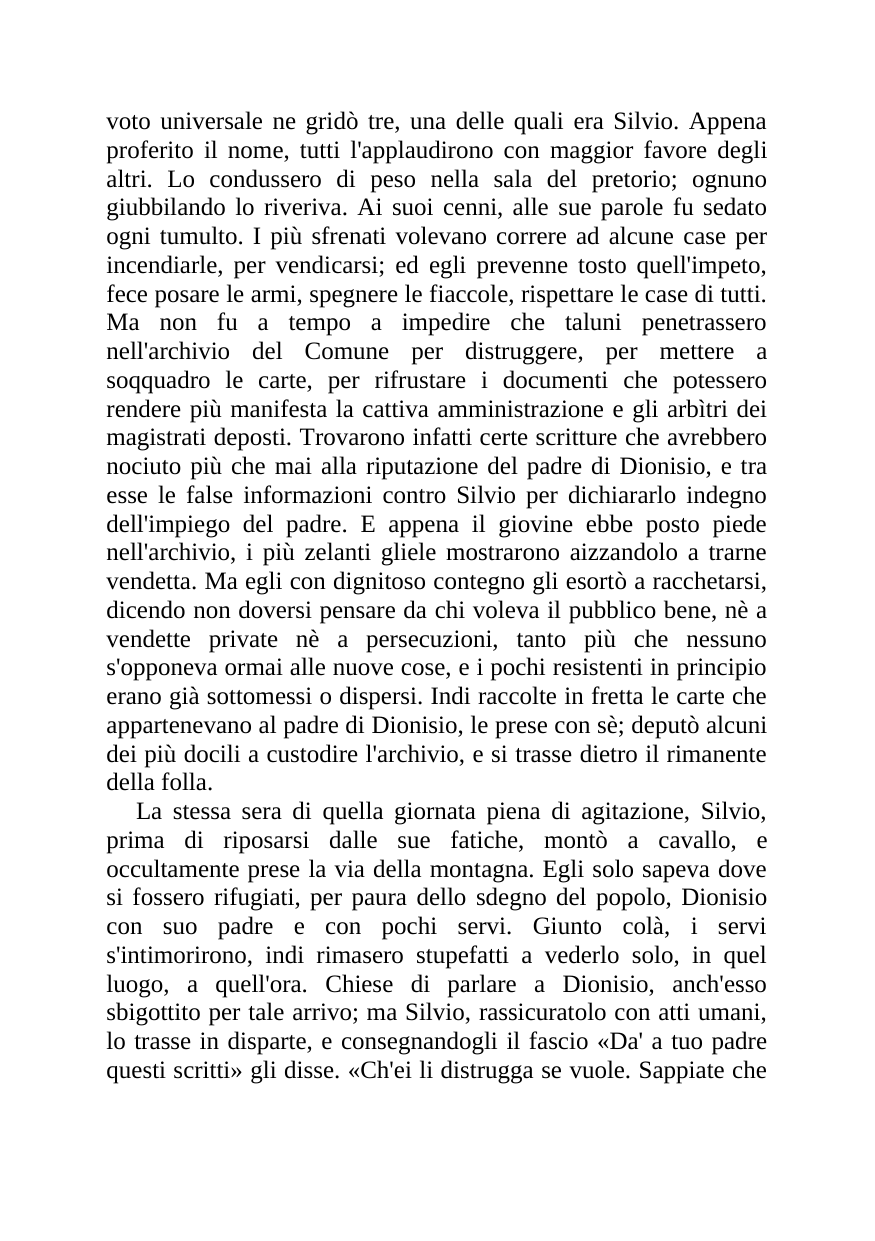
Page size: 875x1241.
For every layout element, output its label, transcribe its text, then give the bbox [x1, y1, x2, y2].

text voto universale ne gridò tre, una delle quali era Silvio. Appena proferito il nome, tutti l'applaudirono con maggior favore degli altri. Lo condussero di peso nella sala del pretorio; ognuno giubbilando lo riveriva. Ai suoi cenni, alle sue parole fu sedato ogni tumulto. I più sfrenati volevano correre ad alcune case per incendiarle, per vendicarsi; ed egli prevenne tosto quell'impeto, fece posare le armi, spegnere le fiaccole, rispettare le case di tutti. Ma non fu a tempo a impedire che taluni penetrassero nell'archivio del Comune per distruggere, per mettere a soqquadro le carte, per rifrustare i documenti che potessero rendere più manifesta la cattiva amministrazione e gli arbìtri dei magistrati deposti. Trovarono infatti certe scritture che avrebbero nociuto più che mai alla riputazione del padre di Dionisio, e tra esse le false informazioni contro Silvio per dichiararlo indegno dell'impiego del padre. E appena il giovine ebbe posto piede nell'archivio, i più zelanti gliele mostrarono aizzandolo a trarne vendetta. Ma egli con dignitoso contegno gli esortò a racchetarsi, dicendo non doversi pensare da chi voleva il pubblico bene, nè a vendette private nè a persecuzioni, tanto più che nessuno s'opponeva ormai alle nuove cose, e i pochi resistenti in principio erano già sottomessi o dispersi. Indi raccolte in fretta le carte che appartenevano al padre di Dionisio, le prese con sè; deputò alcuni dei più docili a custodire l'archivio, e si trasse dietro il rimanente della folla. [106, 106, 768, 796]
text La stessa sera di quella giornata piena di agitazione, Silvio, prima di riposarsi dalle sue fatiche, montò a cavallo, e occultamente prese la via della montagna. Egli solo sapeva dove si fossero rifugiati, per paura dello sdegno del popolo, Dionisio con suo padre e con pochi servi. Giunto colà, i servi s'intimorirono, indi rimasero stupefatti a vederlo solo, in quel luogo, a quell'ora. Chiese di parlare a Dionisio, anch'esso sbigottito per tale arrivo; ma Silvio, rassicuratolo con atti umani, lo trasse in disparte, e consegnandogli il fascio «Da' a tuo padre questi scritti» gli disse. «Ch'ei li distrugga se vuole. Sappiate che [106, 796, 768, 1084]
